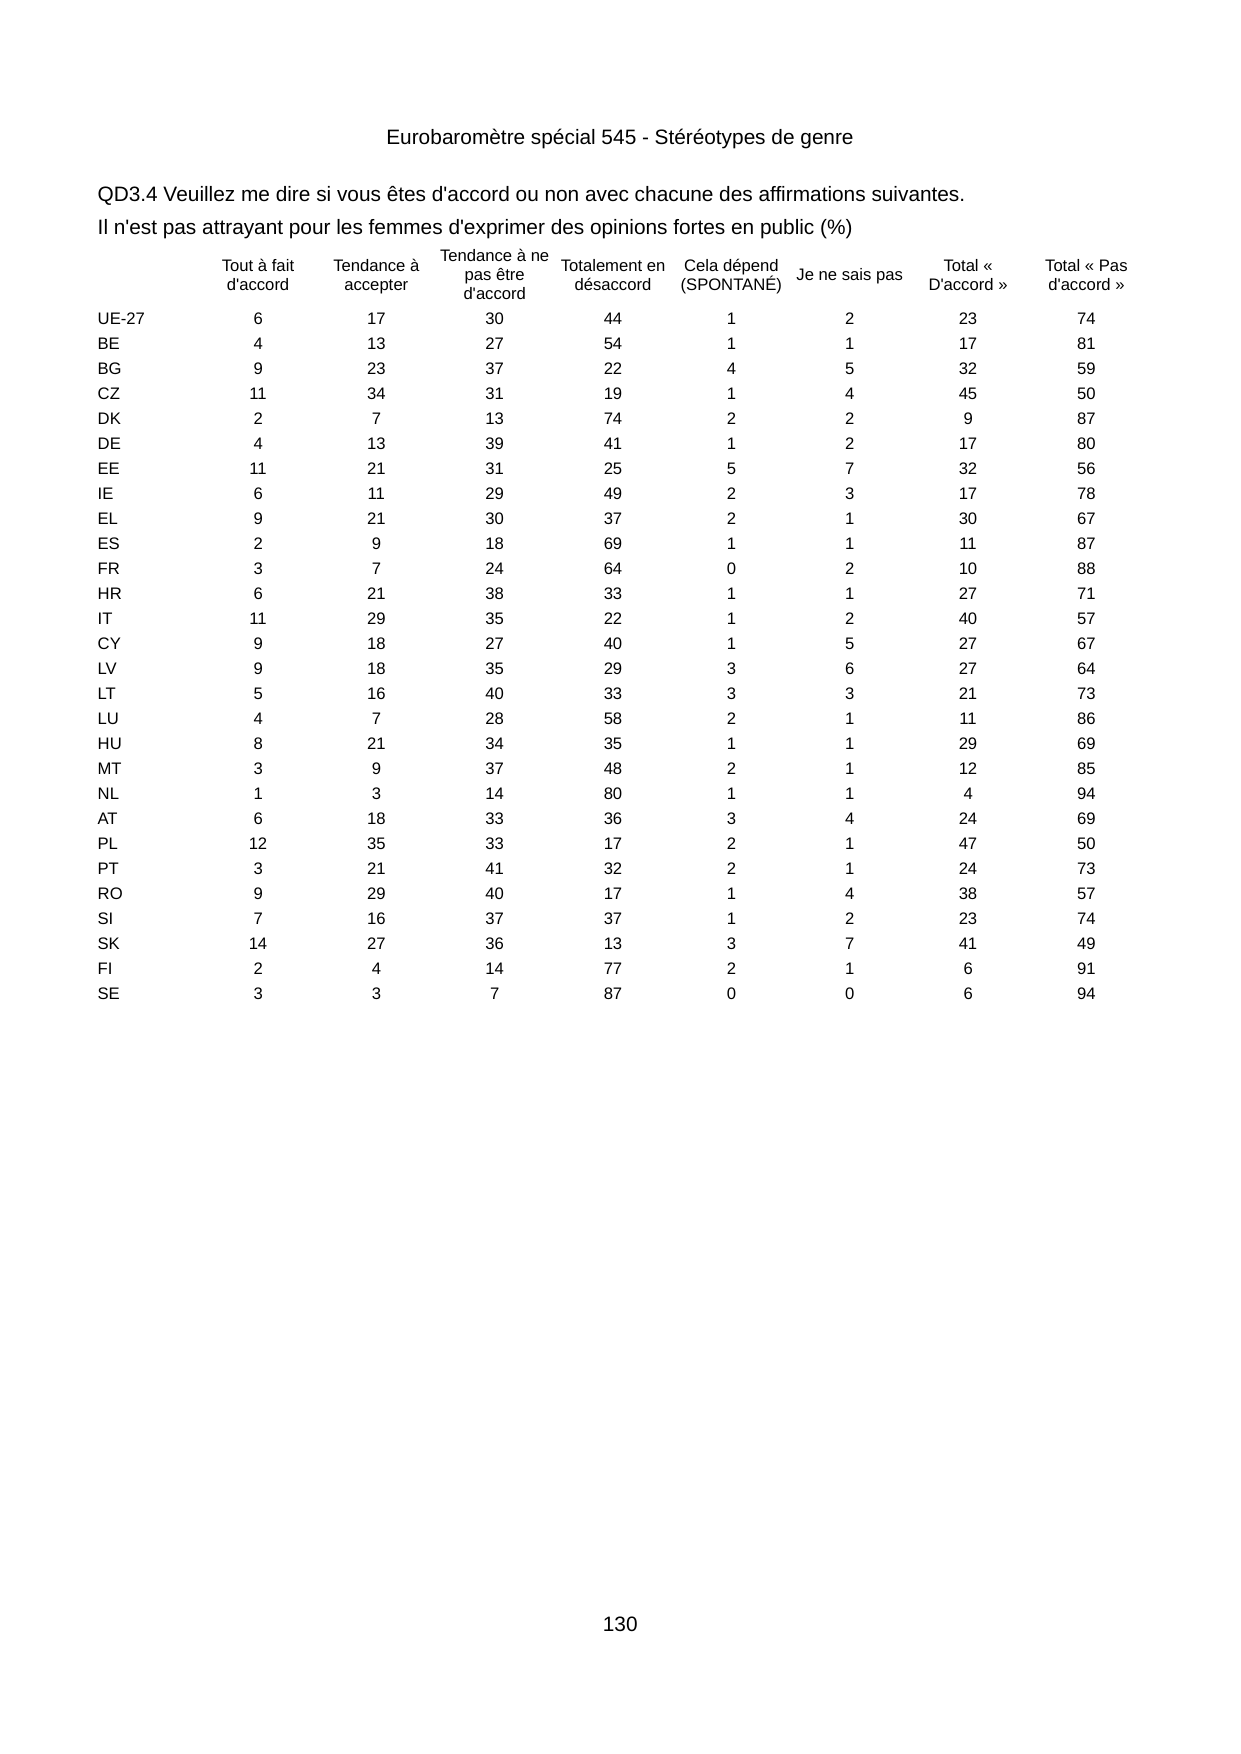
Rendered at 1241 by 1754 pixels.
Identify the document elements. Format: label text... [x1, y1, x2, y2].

table_cell 41 [554, 431, 672, 456]
table_cell 69 [554, 531, 672, 556]
table_cell 21 [909, 681, 1027, 706]
table_cell PT [95, 856, 199, 881]
table_cell 32 [909, 456, 1027, 481]
table_cell 40 [435, 881, 554, 906]
table_cell 1 [672, 606, 790, 631]
table_cell 18 [317, 631, 435, 656]
table_cell 0 [672, 556, 790, 581]
table_cell 47 [909, 831, 1027, 856]
table_cell 2 [790, 556, 909, 581]
table_cell 2 [672, 706, 790, 731]
table_cell 2 [199, 406, 317, 431]
table_cell 49 [554, 481, 672, 506]
table_cell EE [95, 456, 199, 481]
table_cell 2 [672, 406, 790, 431]
table_cell 86 [1027, 706, 1145, 731]
table_cell 33 [554, 681, 672, 706]
table_cell 1 [199, 781, 317, 806]
table_cell 9 [199, 656, 317, 681]
table_cell FR [95, 556, 199, 581]
table_cell 9 [317, 531, 435, 556]
table_cell CY [95, 631, 199, 656]
table_cell 2 [790, 306, 909, 331]
table_cell 4 [199, 706, 317, 731]
table_cell 11 [909, 531, 1027, 556]
table_cell 18 [317, 806, 435, 831]
table_cell 32 [909, 356, 1027, 381]
table_cell 71 [1027, 581, 1145, 606]
table_cell 80 [1027, 431, 1145, 456]
table_cell 8 [199, 731, 317, 756]
table_cell 3 [790, 481, 909, 506]
table_cell Tout à fait d'accord [199, 243, 317, 306]
table_cell 56 [1027, 456, 1145, 481]
table_cell AT [95, 806, 199, 831]
table_cell 73 [1027, 681, 1145, 706]
table_cell 1 [672, 431, 790, 456]
table_cell 1 [790, 731, 909, 756]
table_cell 23 [909, 306, 1027, 331]
table_cell 29 [909, 731, 1027, 756]
table_cell 10 [909, 556, 1027, 581]
table_cell 64 [554, 556, 672, 581]
table_cell 2 [672, 506, 790, 531]
table_cell 31 [435, 381, 554, 406]
table_cell 1 [672, 531, 790, 556]
table_cell 13 [317, 431, 435, 456]
table_cell 1 [790, 756, 909, 781]
table_cell 88 [1027, 556, 1145, 581]
table_cell 1 [790, 706, 909, 731]
table_cell 9 [199, 881, 317, 906]
table_cell 54 [554, 331, 672, 356]
table_cell 87 [1027, 531, 1145, 556]
table_cell 94 [1027, 981, 1145, 1006]
table_cell 23 [317, 356, 435, 381]
table_cell 13 [554, 931, 672, 956]
table_cell 3 [672, 681, 790, 706]
table_cell Tendance à accepter [317, 243, 435, 306]
table_cell 2 [672, 956, 790, 981]
table_cell 87 [554, 981, 672, 1006]
table_cell 1 [672, 331, 790, 356]
table_cell 34 [317, 381, 435, 406]
table_cell SI [95, 906, 199, 931]
table_cell 35 [317, 831, 435, 856]
table_cell 21 [317, 856, 435, 881]
table_cell IT [95, 606, 199, 631]
table_cell 7 [790, 931, 909, 956]
table_cell 73 [1027, 856, 1145, 881]
table_cell 50 [1027, 831, 1145, 856]
table_cell 27 [317, 931, 435, 956]
table_cell 11 [909, 706, 1027, 731]
table_cell 69 [1027, 731, 1145, 756]
table_cell 14 [435, 781, 554, 806]
table_cell 6 [909, 956, 1027, 981]
table_cell 5 [790, 356, 909, 381]
table_cell 3 [199, 556, 317, 581]
table_cell 91 [1027, 956, 1145, 981]
table_cell 11 [199, 381, 317, 406]
table_cell 6 [790, 656, 909, 681]
table_cell 2 [672, 756, 790, 781]
table_cell 34 [435, 731, 554, 756]
table_cell 64 [1027, 656, 1145, 681]
table_cell 49 [1027, 931, 1145, 956]
table_cell Je ne sais pas [790, 243, 909, 306]
table_cell HU [95, 731, 199, 756]
table_cell 14 [435, 956, 554, 981]
table_cell 1 [790, 831, 909, 856]
table_cell 37 [554, 506, 672, 531]
table_cell 5 [790, 631, 909, 656]
table_cell 32 [554, 856, 672, 881]
table_cell 35 [435, 656, 554, 681]
table_cell 9 [199, 506, 317, 531]
table_cell 1 [790, 531, 909, 556]
table_cell CZ [95, 381, 199, 406]
table_cell 3 [199, 856, 317, 881]
table_cell 29 [317, 881, 435, 906]
table_cell 1 [790, 506, 909, 531]
table_cell 13 [317, 331, 435, 356]
table_cell 7 [790, 456, 909, 481]
table_cell LT [95, 681, 199, 706]
table_cell 7 [435, 981, 554, 1006]
table_cell EL [95, 506, 199, 531]
table_cell 18 [317, 656, 435, 681]
table_cell 3 [199, 756, 317, 781]
table_cell Total « D'accord » [909, 243, 1027, 306]
table_cell 13 [435, 406, 554, 431]
table_cell 18 [435, 531, 554, 556]
table_cell Cela dépend (SPONTANÉ) [672, 243, 790, 306]
table_cell 17 [909, 431, 1027, 456]
table_cell 77 [554, 956, 672, 981]
table_cell 1 [672, 781, 790, 806]
table_cell BG [95, 356, 199, 381]
table_cell 24 [435, 556, 554, 581]
table_cell 4 [790, 881, 909, 906]
table_cell 4 [199, 331, 317, 356]
table_cell 74 [554, 406, 672, 431]
table_cell 9 [909, 406, 1027, 431]
table_cell RO [95, 881, 199, 906]
table_cell 80 [554, 781, 672, 806]
table_cell 6 [199, 481, 317, 506]
table_cell 3 [672, 806, 790, 831]
table_cell 27 [435, 631, 554, 656]
table_cell 27 [435, 331, 554, 356]
table_cell 7 [317, 556, 435, 581]
table_cell BE [95, 331, 199, 356]
table_cell 67 [1027, 506, 1145, 531]
table_cell 33 [435, 806, 554, 831]
table_cell 57 [1027, 881, 1145, 906]
table_cell 6 [199, 306, 317, 331]
table_cell 1 [672, 881, 790, 906]
table_cell 6 [199, 581, 317, 606]
table_cell 50 [1027, 381, 1145, 406]
table_cell 33 [554, 581, 672, 606]
table_cell 9 [199, 356, 317, 381]
table_cell 2 [199, 531, 317, 556]
table_cell 37 [435, 906, 554, 931]
table_cell 1 [790, 856, 909, 881]
table_cell 37 [435, 756, 554, 781]
table_cell 1 [672, 731, 790, 756]
table_cell 25 [554, 456, 672, 481]
table_cell 21 [317, 456, 435, 481]
table_cell 57 [1027, 606, 1145, 631]
table_cell 7 [317, 706, 435, 731]
table_cell 74 [1027, 906, 1145, 931]
table_header QD3.4 Veuillez me dire si vous êtes d'accord ou non avec chacune des affirmations suivantes. [95, 178, 1145, 210]
table_cell 12 [909, 756, 1027, 781]
table_cell HR [95, 581, 199, 606]
table_cell MT [95, 756, 199, 781]
table_cell 17 [317, 306, 435, 331]
table_cell 27 [909, 631, 1027, 656]
table_cell 17 [554, 831, 672, 856]
table_cell 1 [790, 331, 909, 356]
table_cell 41 [909, 931, 1027, 956]
table_cell Total « Pas d'accord » [1027, 243, 1145, 306]
table_cell UE-27 [95, 306, 199, 331]
table_cell 6 [199, 806, 317, 831]
table_cell NL [95, 781, 199, 806]
table_cell 40 [554, 631, 672, 656]
table_cell 11 [317, 481, 435, 506]
table_cell 0 [790, 981, 909, 1006]
table_cell 87 [1027, 406, 1145, 431]
table_cell 39 [435, 431, 554, 456]
table_cell 7 [317, 406, 435, 431]
table_cell 36 [554, 806, 672, 831]
table_cell DE [95, 431, 199, 456]
table_cell 27 [909, 581, 1027, 606]
table_cell 3 [317, 981, 435, 1006]
table_cell 9 [317, 756, 435, 781]
table_cell SK [95, 931, 199, 956]
table_cell 59 [1027, 356, 1145, 381]
table_cell 22 [554, 606, 672, 631]
table_cell 3 [672, 931, 790, 956]
table_cell 2 [790, 406, 909, 431]
table_cell 2 [672, 481, 790, 506]
table_cell 33 [435, 831, 554, 856]
table_cell 21 [317, 581, 435, 606]
table_cell 4 [790, 381, 909, 406]
table_cell SE [95, 981, 199, 1006]
table_cell 9 [199, 631, 317, 656]
table_cell 29 [435, 481, 554, 506]
table_cell 21 [317, 731, 435, 756]
table_cell [95, 243, 199, 306]
table_cell 1 [790, 956, 909, 981]
table_cell 37 [435, 356, 554, 381]
table_cell Totalement en désaccord [554, 243, 672, 306]
table_cell 2 [790, 431, 909, 456]
table_cell 2 [790, 906, 909, 931]
table_cell 7 [199, 906, 317, 931]
table_cell 1 [672, 381, 790, 406]
table_cell 2 [199, 956, 317, 981]
table_cell 40 [909, 606, 1027, 631]
table_cell 1 [672, 306, 790, 331]
table_cell 81 [1027, 331, 1145, 356]
table_cell 3 [317, 781, 435, 806]
table_cell 58 [554, 706, 672, 731]
table_cell 4 [317, 956, 435, 981]
table_cell 2 [790, 606, 909, 631]
table_cell 14 [199, 931, 317, 956]
table_cell 22 [554, 356, 672, 381]
table_cell 4 [672, 356, 790, 381]
table_cell 3 [790, 681, 909, 706]
table_cell 6 [909, 981, 1027, 1006]
table_cell 30 [435, 306, 554, 331]
table_cell 1 [790, 781, 909, 806]
table_cell 29 [317, 606, 435, 631]
table_cell 1 [672, 631, 790, 656]
table_cell Il n'est pas attrayant pour les femmes d'exprimer des opinions fortes en public (%) [95, 210, 1145, 243]
table_cell 78 [1027, 481, 1145, 506]
table_cell 2 [672, 856, 790, 881]
table_cell 16 [317, 681, 435, 706]
table_cell 44 [554, 306, 672, 331]
table_cell 0 [672, 981, 790, 1006]
table_cell 21 [317, 506, 435, 531]
table_cell 4 [790, 806, 909, 831]
table_cell 67 [1027, 631, 1145, 656]
table_cell 5 [199, 681, 317, 706]
table_cell 23 [909, 906, 1027, 931]
table_cell 19 [554, 381, 672, 406]
table_cell 5 [672, 456, 790, 481]
table_cell PL [95, 831, 199, 856]
table_cell 1 [672, 581, 790, 606]
table_cell 38 [435, 581, 554, 606]
table_cell 16 [317, 906, 435, 931]
table_cell 41 [435, 856, 554, 881]
table_cell 27 [909, 656, 1027, 681]
table_cell 11 [199, 606, 317, 631]
table_cell LU [95, 706, 199, 731]
table_cell 30 [909, 506, 1027, 531]
table_cell 40 [435, 681, 554, 706]
table_cell 24 [909, 856, 1027, 881]
table_cell 45 [909, 381, 1027, 406]
table_cell 1 [790, 581, 909, 606]
table_cell 11 [199, 456, 317, 481]
table_cell 48 [554, 756, 672, 781]
table_cell 31 [435, 456, 554, 481]
table_cell 3 [672, 656, 790, 681]
table_cell 3 [199, 981, 317, 1006]
table_cell 24 [909, 806, 1027, 831]
table_cell 17 [909, 331, 1027, 356]
table_cell 29 [554, 656, 672, 681]
table_cell LV [95, 656, 199, 681]
table_cell Tendance à ne pas être d'accord [435, 243, 554, 306]
table_cell 4 [199, 431, 317, 456]
table_cell 2 [672, 831, 790, 856]
table_cell 17 [554, 881, 672, 906]
table_cell 17 [909, 481, 1027, 506]
table_cell FI [95, 956, 199, 981]
table_cell 94 [1027, 781, 1145, 806]
table_cell 35 [554, 731, 672, 756]
table_cell 74 [1027, 306, 1145, 331]
table_cell 69 [1027, 806, 1145, 831]
table_cell 30 [435, 506, 554, 531]
table_cell IE [95, 481, 199, 506]
table_cell 85 [1027, 756, 1145, 781]
table_cell DK [95, 406, 199, 431]
table_cell 38 [909, 881, 1027, 906]
table_cell 35 [435, 606, 554, 631]
table_cell 1 [672, 906, 790, 931]
table_cell 28 [435, 706, 554, 731]
table_cell 4 [909, 781, 1027, 806]
table_cell 12 [199, 831, 317, 856]
table_cell 37 [554, 906, 672, 931]
table_cell 36 [435, 931, 554, 956]
table_cell ES [95, 531, 199, 556]
